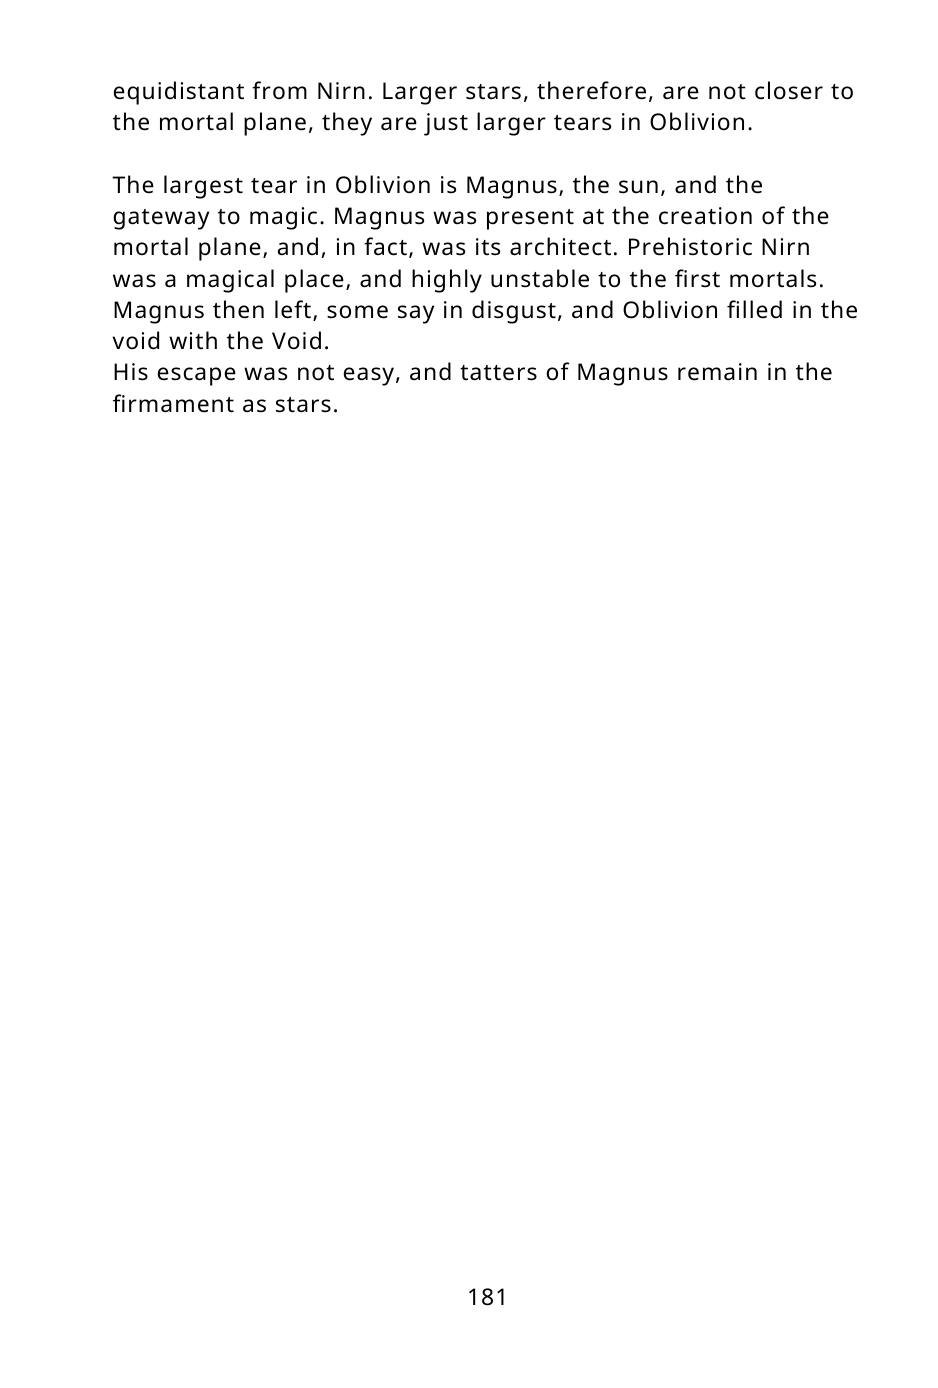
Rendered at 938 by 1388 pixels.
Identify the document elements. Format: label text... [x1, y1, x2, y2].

text The largest tear in Oblivion is Magnus, the sun, and the gateway to magic. Magnus was present at the creation of the mortal plane, and, in fact, was its architect. Prehistoric Nirn was a magical place, and highly unstable to the first mortals. Magnus then left, some say in disgust, and Oblivion filled in the void with the Void. His escape was not easy, and tatters of Magnus remain in the firmament as stars. [112, 169, 862, 419]
text equidistant from Nirn. Larger stars, therefore, are not closer to the mortal plane, they are just larger tears in Oblivion. [112, 75, 862, 137]
